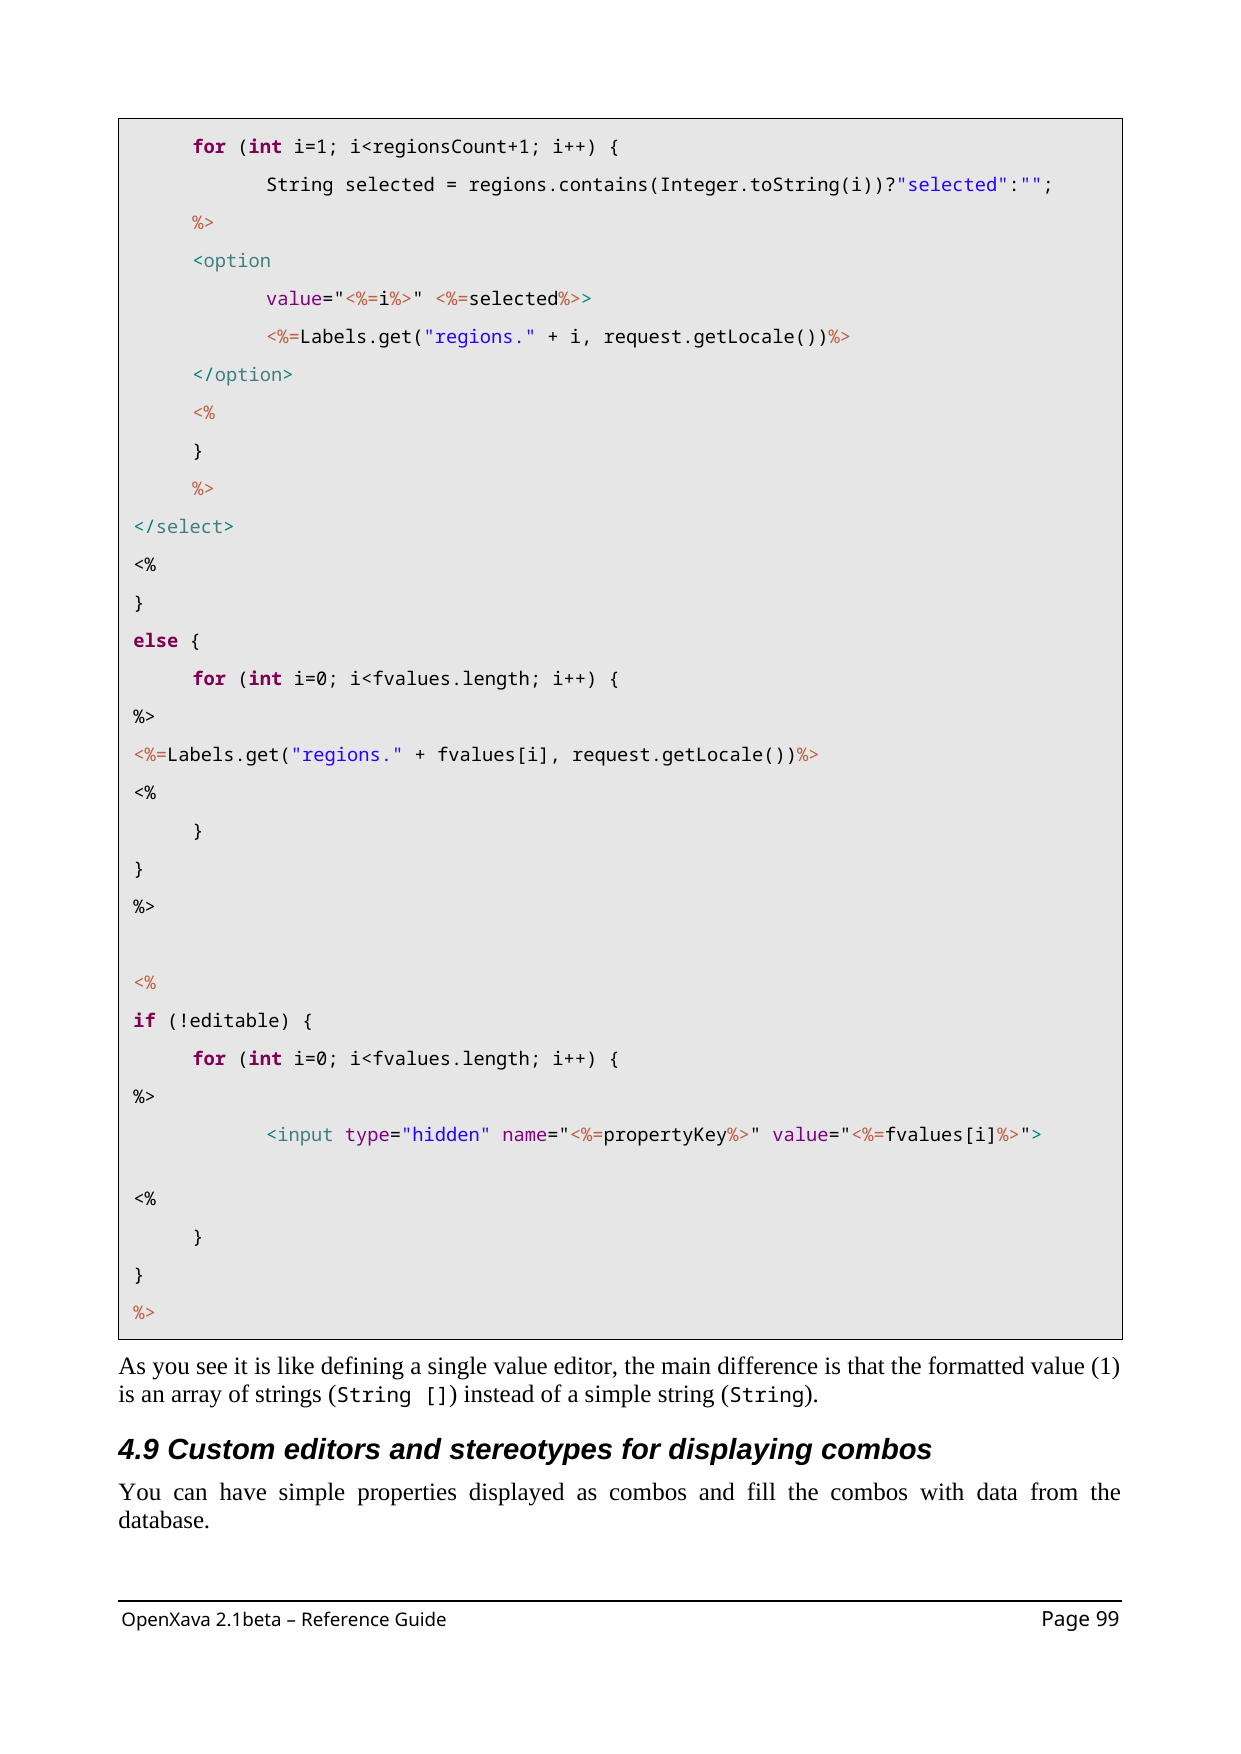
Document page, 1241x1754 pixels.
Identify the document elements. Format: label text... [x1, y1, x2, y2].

text %> [119, 194, 1122, 232]
text for (int i=1; i<regionsCount+1; i++) { [119, 119, 1122, 156]
text %> [119, 1069, 1122, 1107]
text %> [119, 878, 1122, 917]
text %> [119, 1284, 1122, 1339]
text <option [119, 232, 1122, 270]
text else { [119, 612, 1122, 650]
text for (int i=0; i<fvalues.length; i++) { [119, 1031, 1122, 1069]
text <%=Labels.get("regions." + i, request.getLocale())%> [119, 308, 1122, 346]
text <% [119, 536, 1122, 574]
text <% [119, 1170, 1122, 1208]
text } [119, 1246, 1122, 1284]
text <% [119, 384, 1122, 422]
text <input type="hidden" name="<%=propertyKey%>" value="<%=fvalues[i]%>"> [119, 1107, 1122, 1170]
text </option> [119, 346, 1122, 384]
text } [119, 574, 1122, 612]
text As you see it is like defining a single value editor, the main difference is that the formatted value (1) is an array of strings (String []) instead of a simple string (String). [118, 1352, 1122, 1408]
text } [119, 841, 1122, 878]
text %> [119, 460, 1122, 498]
text if (!editable) { [119, 993, 1122, 1031]
text value="<%=i%>" <%=selected%>> [119, 270, 1122, 308]
text <% [119, 764, 1122, 802]
text } [119, 1208, 1122, 1246]
text } [119, 802, 1122, 841]
text You can have simple properties displayed as combos and fill the combos with data from the database. [118, 1478, 1122, 1534]
text String selected = regions.contains(Integer.toString(i))?"selected":""; [119, 156, 1122, 194]
subtitle Custom editors and stereotypes for displaying combos [118, 1433, 1122, 1466]
text for (int i=0; i<fvalues.length; i++) { [119, 650, 1122, 688]
text <% [119, 954, 1122, 993]
text } [119, 422, 1122, 460]
text <%=Labels.get("regions." + fvalues[i], request.getLocale())%> [119, 726, 1122, 764]
text </select> [119, 498, 1122, 536]
text %> [119, 688, 1122, 726]
